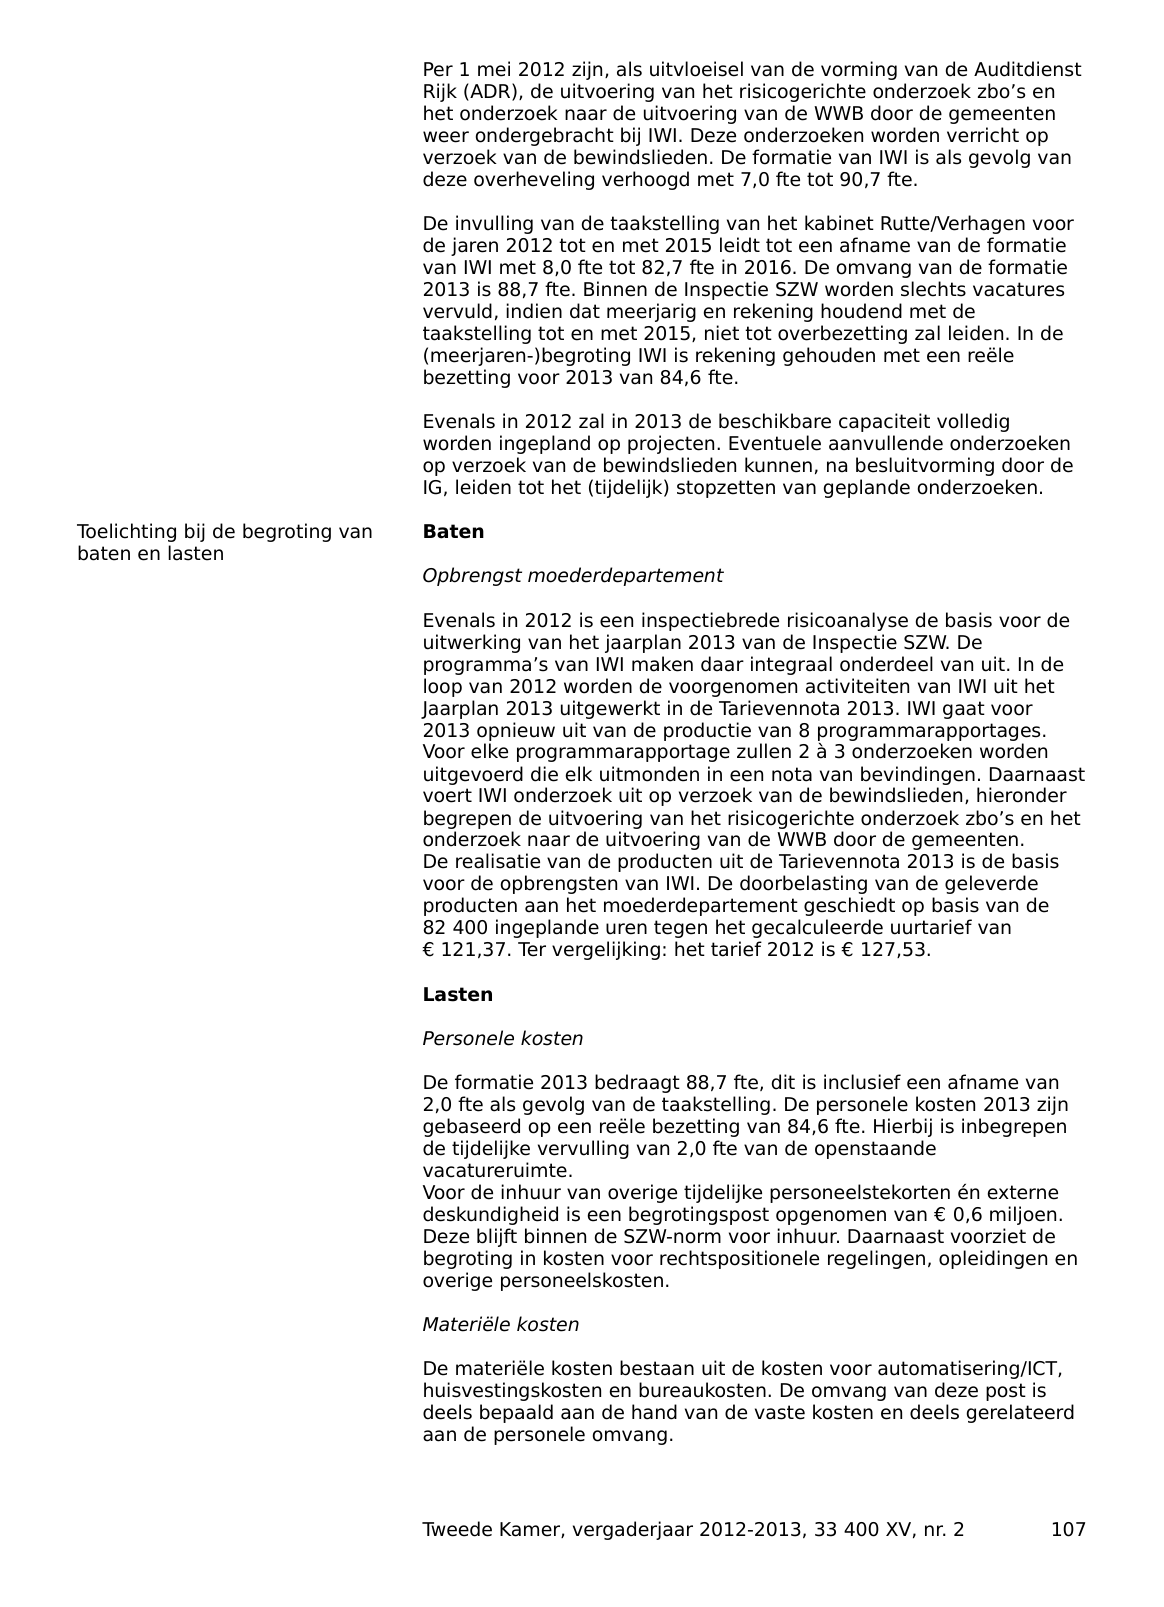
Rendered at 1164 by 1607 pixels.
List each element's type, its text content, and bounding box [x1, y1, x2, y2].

text De materiële kosten bestaan uit de kosten voor automatisering/ICT, huisvestingskosten en bureaukosten. De omvang van deze post is deels bepaald aan de hand van de vaste kosten en deels gerelateerd aan de personele omvang. [422, 1358, 1087, 1446]
subtitle Materiële kosten [422, 1314, 1087, 1336]
text Toelichting bij de begroting van baten en lasten [77, 521, 399, 565]
subtitle Opbrengst moederdepartement [422, 565, 1087, 587]
subtitle Lasten [422, 983, 1087, 1005]
text Evenals in 2012 is een inspectiebrede risicoanalyse de basis voor de uitwerking van het jaarplan 2013 van de Inspectie SZW. De programma’s van IWI maken daar integraal onderdeel van uit. In de loop van 2012 worden de voorgenomen activiteiten van IWI uit het Jaarplan 2013 uitgewerkt in de Tarievennota 2013. IWI gaat voor 2013 opnieuw uit van de productie van 8 programmarapportages. Voor elke programmarapportage zullen 2 à 3 onderzoeken worden uitgevoerd die elk uitmonden in een nota van bevindingen. Daarnaast voert IWI onderzoek uit op verzoek van de bewindslieden, hieronder begrepen de uitvoering van het risicogerichte onderzoek zbo’s en het onderzoek naar de uitvoering van de WWB door de gemeenten. [422, 609, 1087, 851]
text Evenals in 2012 zal in 2013 de beschikbare capaciteit volledig worden ingepland op projecten. Eventuele aanvullende onderzoeken op verzoek van de bewindslieden kunnen, na besluitvorming door de IG, leiden tot het (tijdelijk) stopzetten van geplande onderzoeken. [422, 411, 1087, 499]
text Voor de inhuur van overige tijdelijke personeelstekorten én externe deskundigheid is een begrotingspost opgenomen van € 0,6 miljoen. Deze blijft binnen de SZW-norm voor inhuur. Daarnaast voorziet de begroting in kosten voor rechtspositionele regelingen, opleidingen en overige personeelskosten. [422, 1182, 1087, 1292]
text De invulling van de taakstelling van het kabinet Rutte/Verhagen voor de jaren 2012 tot en met 2015 leidt tot een afname van de formatie van IWI met 8,0 fte tot 82,7 fte in 2016. De omvang van de formatie 2013 is 88,7 fte. Binnen de Inspectie SZW worden slechts vacatures vervuld, indien dat meerjarig en rekening houdend met de taakstelling tot en met 2015, niet tot overbezetting zal leiden. In de (meerjaren-)begroting IWI is rekening gehouden met een reële bezetting voor 2013 van 84,6 fte. [422, 213, 1087, 389]
text De realisatie van de producten uit de Tarievennota 2013 is de basis voor de opbrengsten van IWI. De doorbelasting van de geleverde producten aan het moederdepartement geschiedt op basis van de 82 400 ingeplande uren tegen het gecalculeerde uurtarief van € 121,37. Ter vergelijking: het tarief 2012 is € 127,53. [422, 851, 1087, 961]
subtitle Baten [422, 521, 1087, 543]
subtitle Personele kosten [422, 1028, 1087, 1049]
text De formatie 2013 bedraagt 88,7 fte, dit is inclusief een afname van 2,0 fte als gevolg van de taakstelling. De personele kosten 2013 zijn gebaseerd op een reële bezetting van 84,6 fte. Hierbij is inbegrepen de tijdelijke vervulling van 2,0 fte van de openstaande vacatureruimte. [422, 1072, 1087, 1182]
text Per 1 mei 2012 zijn, als uitvloeisel van de vorming van de Auditdienst Rijk (ADR), de uitvoering van het risicogerichte onderzoek zbo’s en het onderzoek naar de uitvoering van de WWB door de gemeenten weer ondergebracht bij IWI. Deze onderzoeken worden verricht op verzoek van de bewindslieden. De formatie van IWI is als gevolg van deze overheveling verhoogd met 7,0 fte tot 90,7 fte. [422, 59, 1087, 191]
